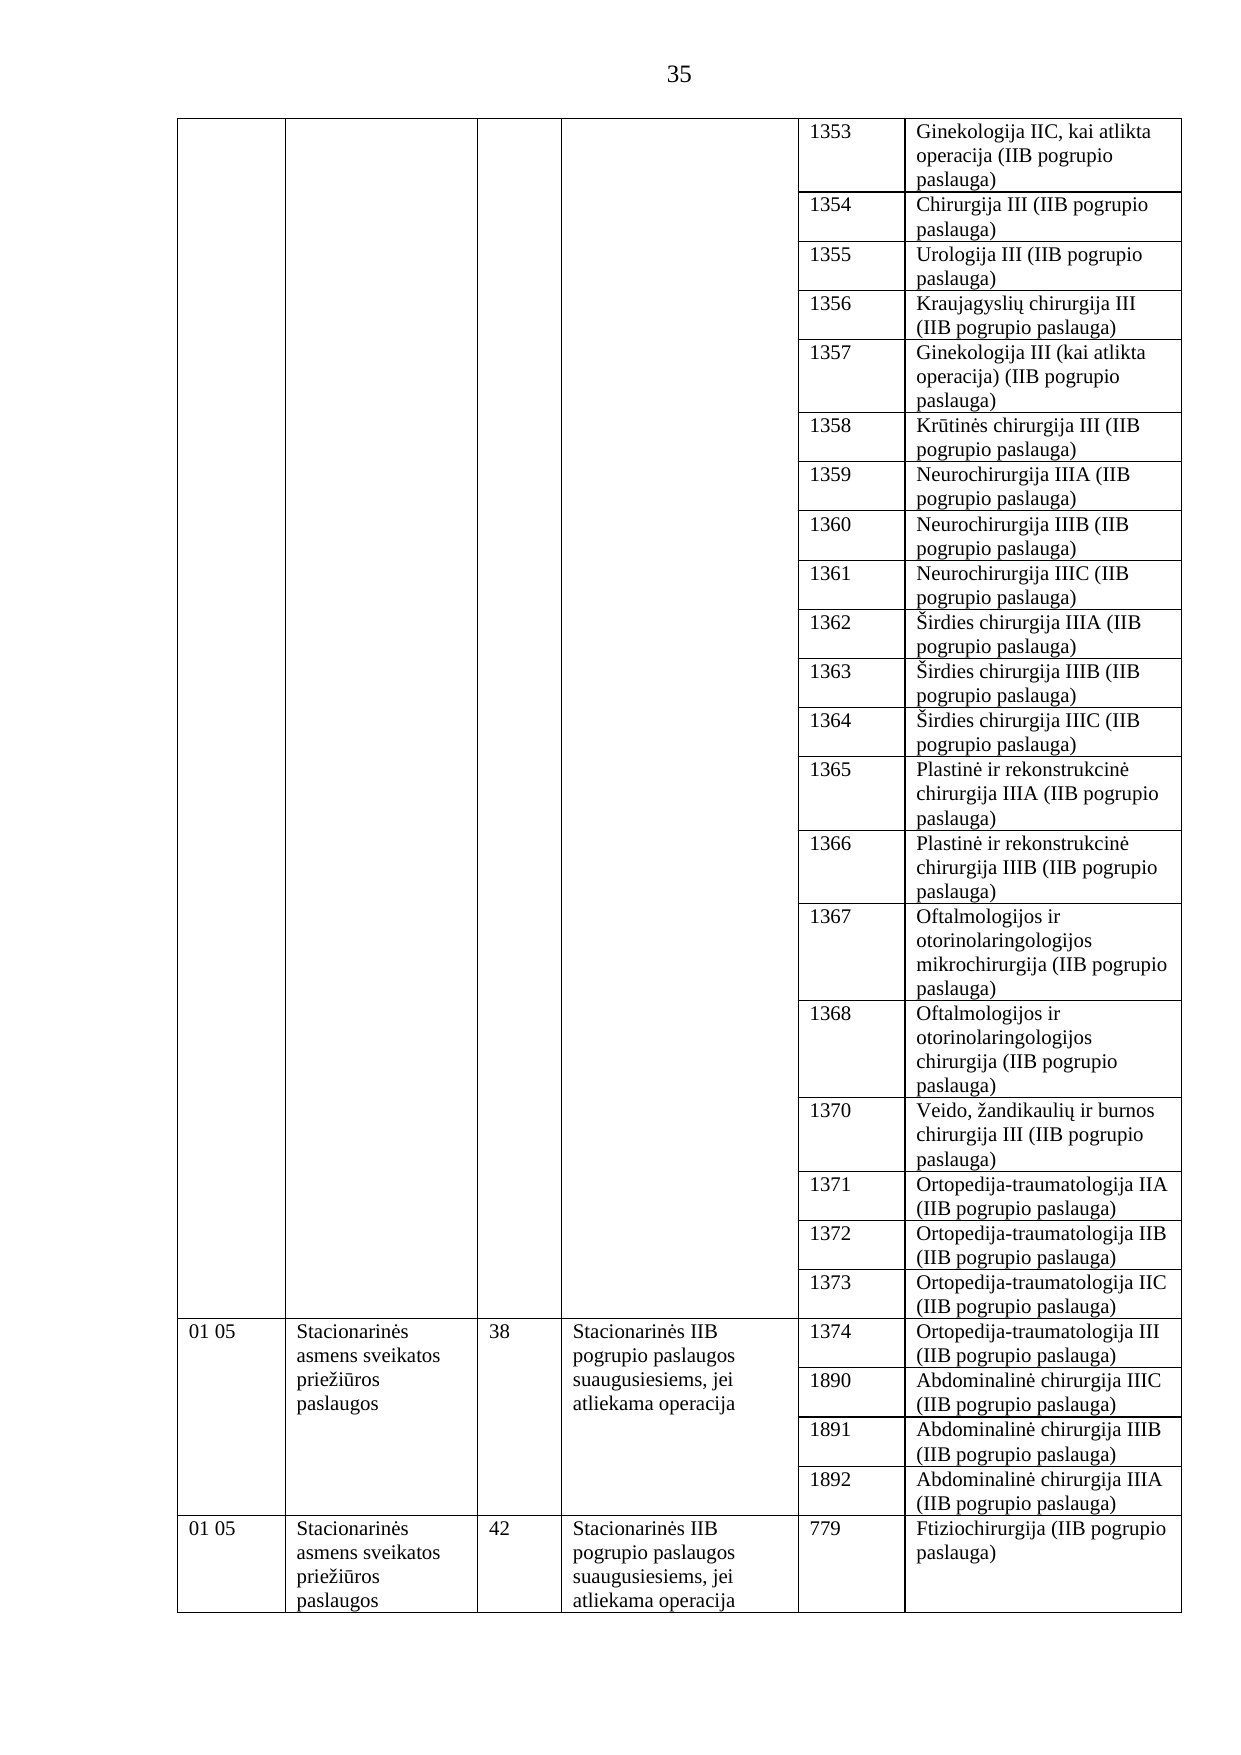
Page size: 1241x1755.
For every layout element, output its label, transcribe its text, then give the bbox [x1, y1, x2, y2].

table_cell 779 [799, 1516, 904, 1612]
table_cell 1356 [799, 291, 904, 339]
table_cell Oftalmologijos ir otorinolaringologijos chirurgija (IIB pogrupio paslauga) [906, 1001, 1181, 1097]
table_cell 1362 [799, 610, 904, 658]
table_cell Plastinė ir rekonstrukcinė chirurgija IIIA (IIB pogrupio paslauga) [906, 757, 1181, 829]
table_cell Ftiziochirurgija (IIB pogrupio paslauga) [906, 1516, 1181, 1612]
table_cell Ortopedija-traumatologija IIA (IIB pogrupio paslauga) [906, 1172, 1181, 1220]
table_cell Urologija III (IIB pogrupio paslauga) [906, 242, 1181, 290]
table_cell [478, 119, 561, 1318]
table_cell Neurochirurgija IIIA (IIB pogrupio paslauga) [906, 462, 1181, 510]
table_cell 1353 [799, 119, 904, 191]
table_cell 1374 [799, 1319, 904, 1367]
table_cell 1355 [799, 242, 904, 290]
table_cell 01 05 [178, 1516, 285, 1612]
table_cell 1357 [799, 340, 904, 412]
table_cell Kraujagyslių chirurgija III (IIB pogrupio paslauga) [906, 291, 1181, 339]
table_cell 1366 [799, 831, 904, 903]
table_cell Ortopedija-traumatologija IIB (IIB pogrupio paslauga) [906, 1221, 1181, 1269]
table_cell 01 05 [178, 1319, 285, 1515]
table_cell 42 [478, 1516, 561, 1612]
table_cell Neurochirurgija IIIC (IIB pogrupio paslauga) [906, 561, 1181, 609]
table_cell [286, 119, 477, 1318]
table_cell Neurochirurgija IIIB (IIB pogrupio paslauga) [906, 511, 1181, 559]
table_cell Chirurgija III (IIB pogrupio paslauga) [906, 193, 1181, 241]
table_cell [562, 119, 798, 1318]
table_cell 1890 [799, 1368, 904, 1416]
table_cell Stacionarinės asmens sveikatos priežiūros paslaugos [286, 1319, 477, 1515]
table_cell Oftalmologijos ir otorinolaringologijos mikrochirurgija (IIB pogrupio paslauga) [906, 904, 1181, 1000]
table_cell Krūtinės chirurgija III (IIB pogrupio paslauga) [906, 413, 1181, 461]
table_cell 1354 [799, 193, 904, 241]
table_cell 1364 [799, 708, 904, 756]
table_cell 1358 [799, 413, 904, 461]
table_cell 38 [478, 1319, 561, 1515]
table_cell 1370 [799, 1098, 904, 1171]
table_cell Ortopedija-traumatologija III (IIB pogrupio paslauga) [906, 1319, 1181, 1367]
table_cell 1368 [799, 1001, 904, 1097]
table_cell Abdominalinė chirurgija IIIC (IIB pogrupio paslauga) [906, 1368, 1181, 1416]
table_cell Ortopedija-traumatologija IIC (IIB pogrupio paslauga) [906, 1270, 1181, 1318]
table_cell 1359 [799, 462, 904, 510]
table_cell 1373 [799, 1270, 904, 1318]
table_cell 1891 [799, 1418, 904, 1466]
table_cell 1372 [799, 1221, 904, 1269]
table_cell 1892 [799, 1467, 904, 1515]
table_cell 1367 [799, 904, 904, 1000]
table_cell Stacionarinės asmens sveikatos priežiūros paslaugos [286, 1516, 477, 1612]
table_cell Abdominalinė chirurgija IIIA (IIB pogrupio paslauga) [906, 1467, 1181, 1515]
table_cell Širdies chirurgija IIIB (IIB pogrupio paslauga) [906, 659, 1181, 707]
table_cell Širdies chirurgija IIIC (IIB pogrupio paslauga) [906, 708, 1181, 756]
table_cell Ginekologija III (kai atlikta operacija) (IIB pogrupio paslauga) [906, 340, 1181, 412]
table_cell [178, 119, 285, 1318]
table_cell Ginekologija IIC, kai atlikta operacija (IIB pogrupio paslauga) [906, 119, 1181, 191]
table_cell Stacionarinės IIB pogrupio paslaugos suaugusiesiems, jei atliekama operacija [562, 1319, 798, 1515]
table_cell 1365 [799, 757, 904, 829]
table_cell 1363 [799, 659, 904, 707]
table_cell 1361 [799, 561, 904, 609]
table_cell Plastinė ir rekonstrukcinė chirurgija IIIB (IIB pogrupio paslauga) [906, 831, 1181, 903]
table_cell Abdominalinė chirurgija IIIB (IIB pogrupio paslauga) [906, 1418, 1181, 1466]
table_cell Širdies chirurgija IIIA (IIB pogrupio paslauga) [906, 610, 1181, 658]
table_cell Stacionarinės IIB pogrupio paslaugos suaugusiesiems, jei atliekama operacija [562, 1516, 798, 1612]
table_cell Veido, žandikaulių ir burnos chirurgija III (IIB pogrupio paslauga) [906, 1098, 1181, 1171]
table_cell 1371 [799, 1172, 904, 1220]
table_cell 1360 [799, 511, 904, 559]
